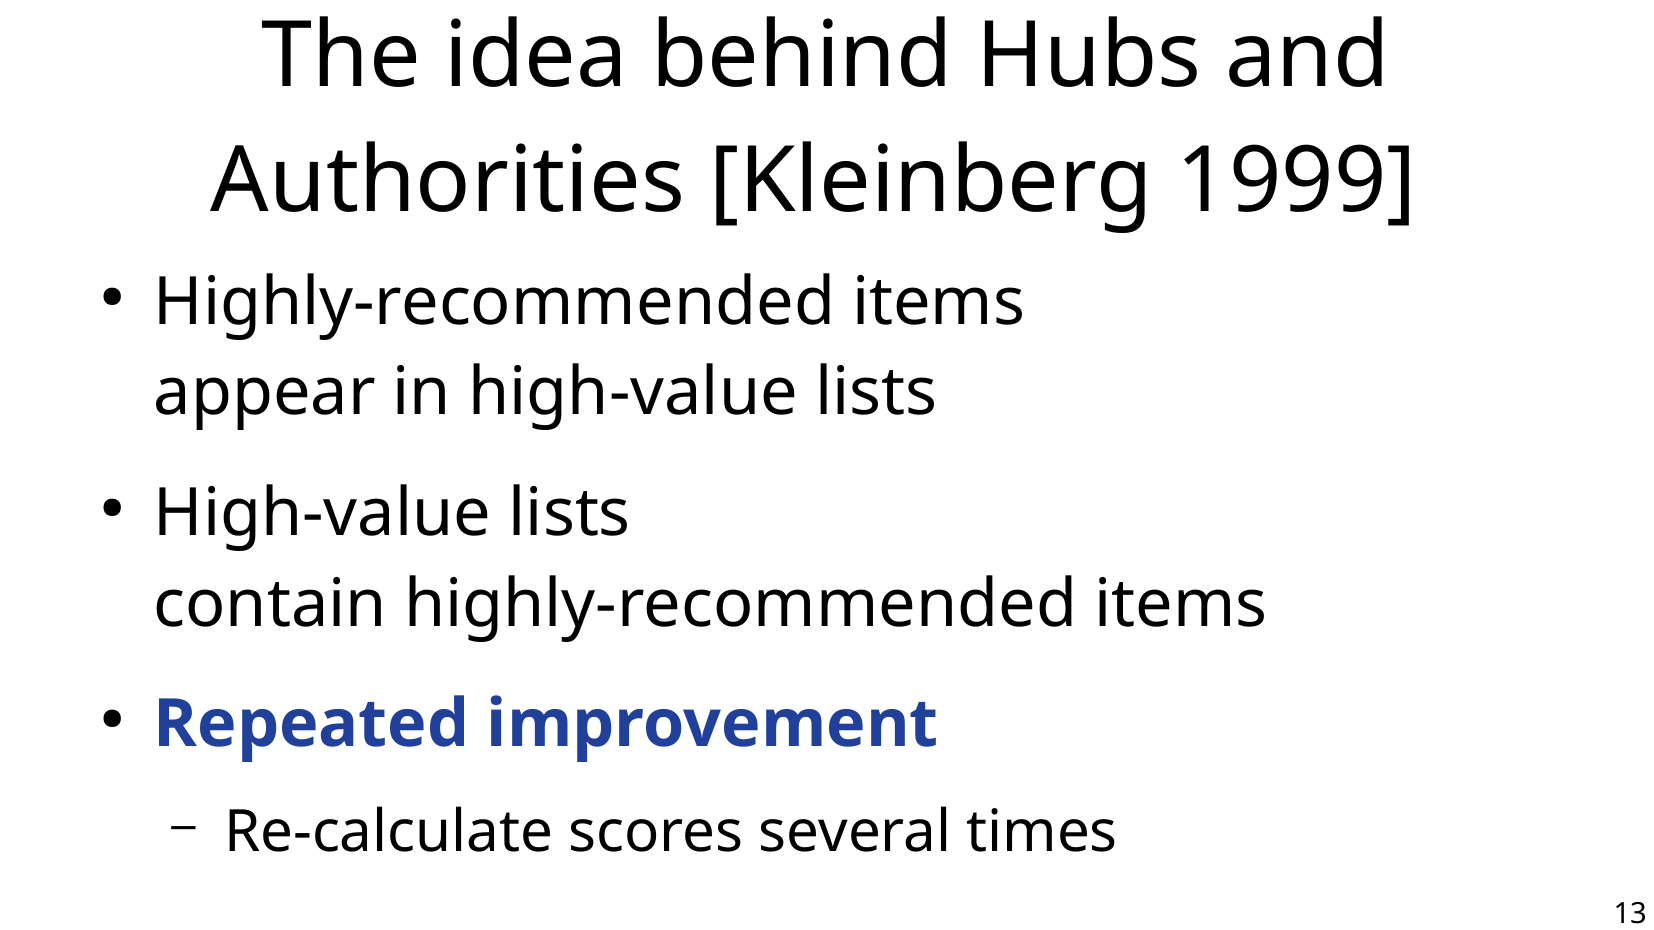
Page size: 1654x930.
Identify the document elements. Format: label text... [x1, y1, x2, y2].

list Highly-recommended items appear in high-value lists High-value lists contain highly-recommended items Repeated improvement Re-calculate scores several times [82, 252, 1571, 871]
title The idea behind Hubs and Authorities [Kleinberg 1999] [82, 1, 1571, 225]
